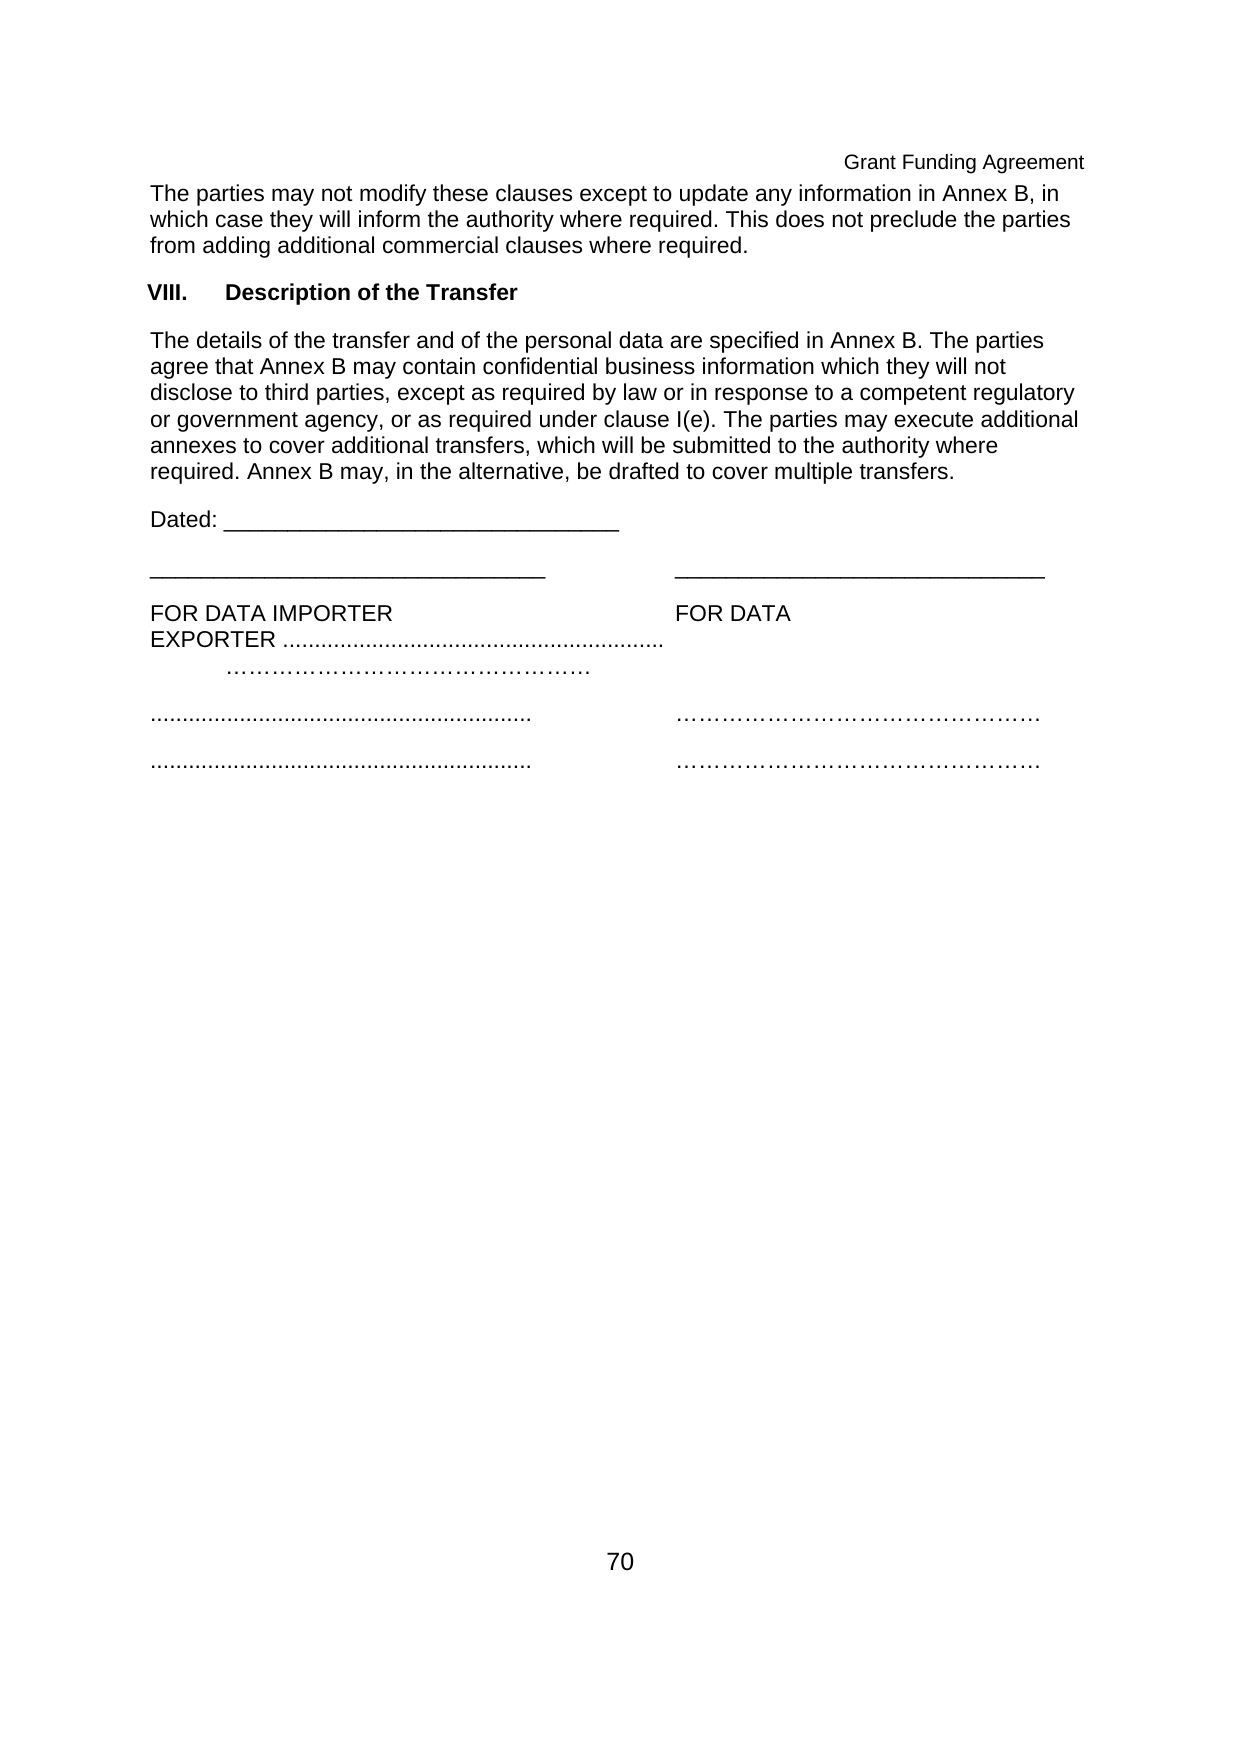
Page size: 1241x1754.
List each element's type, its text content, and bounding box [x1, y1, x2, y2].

text _______________________________ _____________________________ [150, 553, 1090, 579]
text The details of the transfer and of the personal data are specified in Annex B. The parties agree that Annex B may contain confidential business information which they will not disclose to third parties, except as required by law or in response to a competent regulatory or government agency, or as required under clause I(e). The parties may execute additional annexes to cover additional transfers, which will be submitted to the authority where required. Annex B may, in the alternative, be drafted to cover multiple transfers. [150, 327, 1090, 485]
list Description of the Transfer [187, 279, 1090, 306]
text FOR DATA IMPORTER FOR DATA EXPORTER ............................................................ ………………………………………… [150, 600, 1090, 679]
text ............................................................ ………………………………………… [150, 747, 1090, 773]
text Dated: _______________________________ [150, 506, 1090, 532]
text ............................................................ ………………………………………… [150, 700, 1090, 726]
text The parties may not modify these clauses except to update any information in Annex B, in which case they will inform the authority where required. This does not preclude the parties from adding additional commercial clauses where required. [150, 179, 1090, 258]
